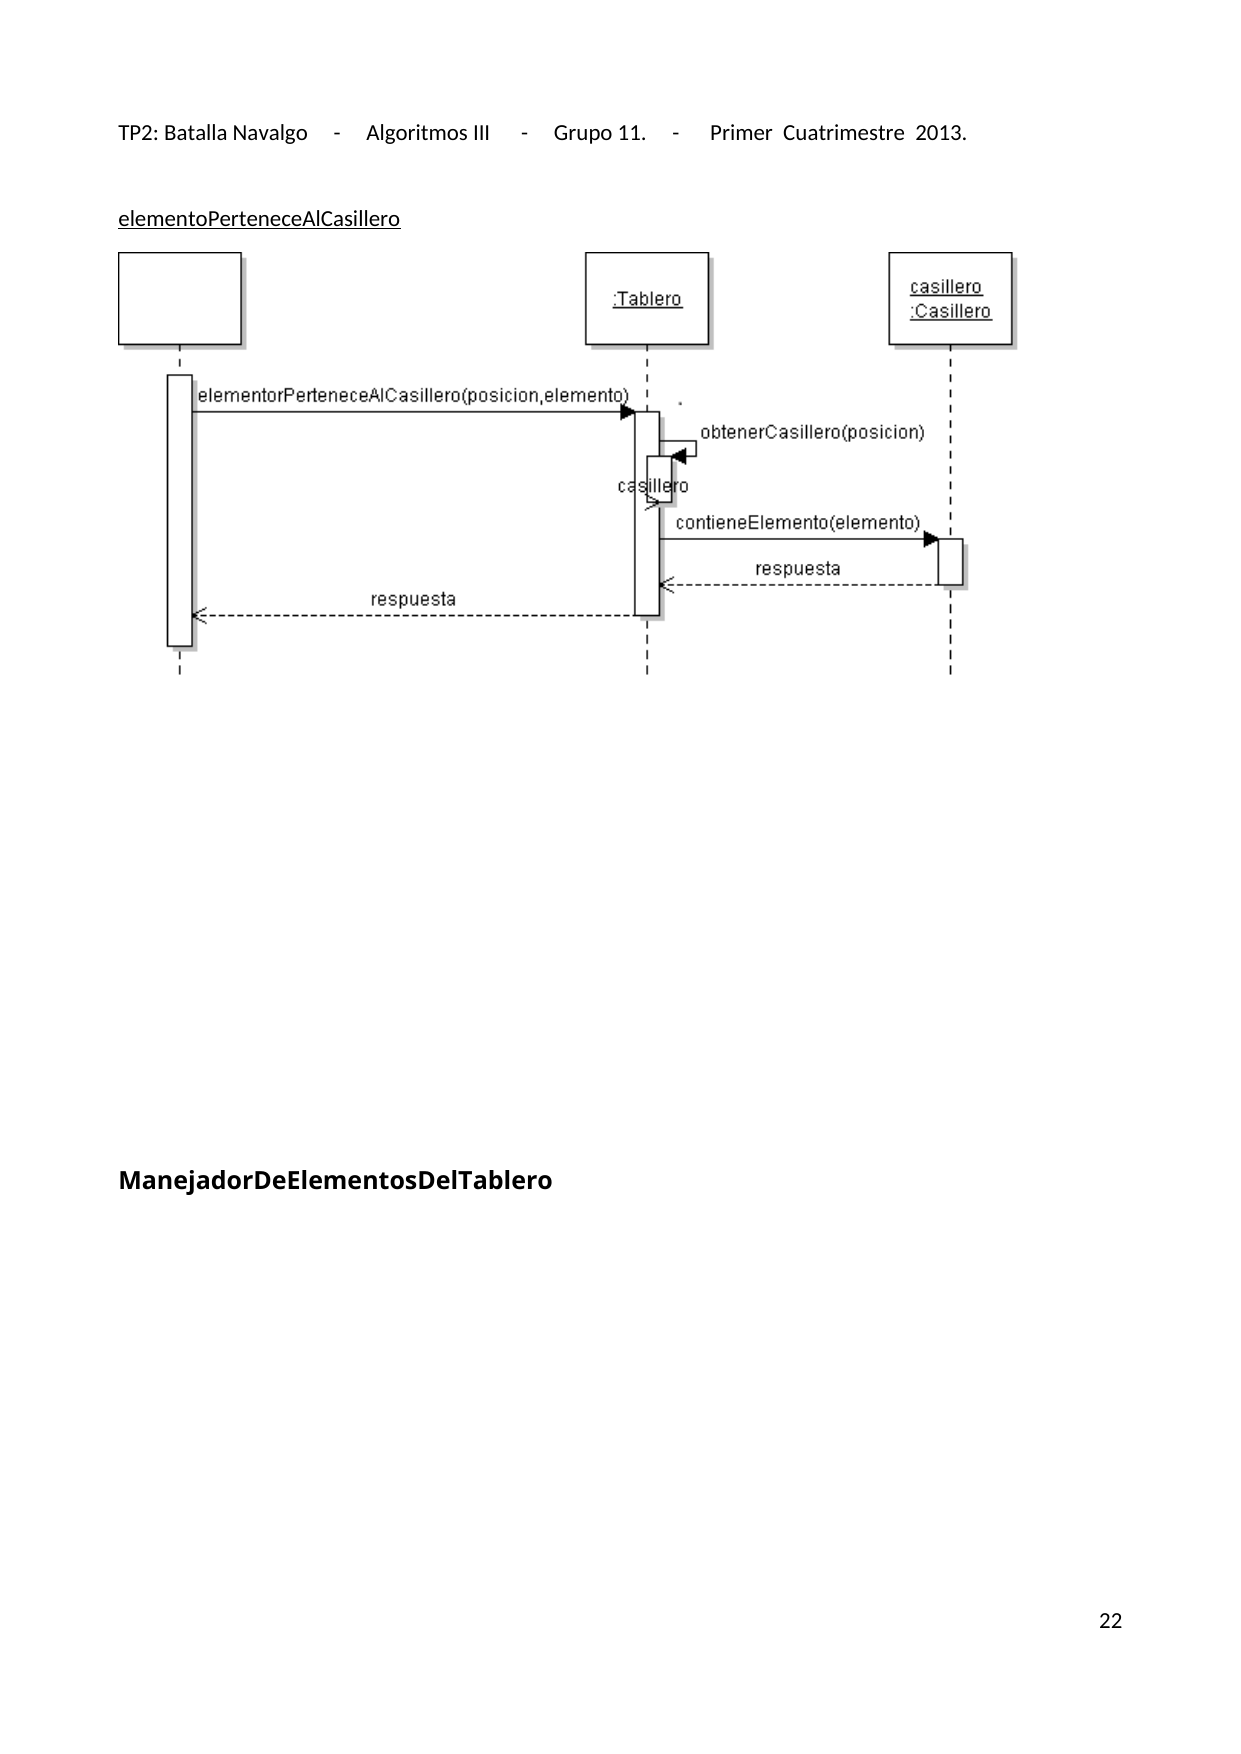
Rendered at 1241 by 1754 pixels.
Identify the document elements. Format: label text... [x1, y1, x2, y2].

text elementoPerteneceAlCasillero [118, 204, 1122, 232]
text ManejadorDeElementosDelTablero [118, 1163, 1122, 1197]
